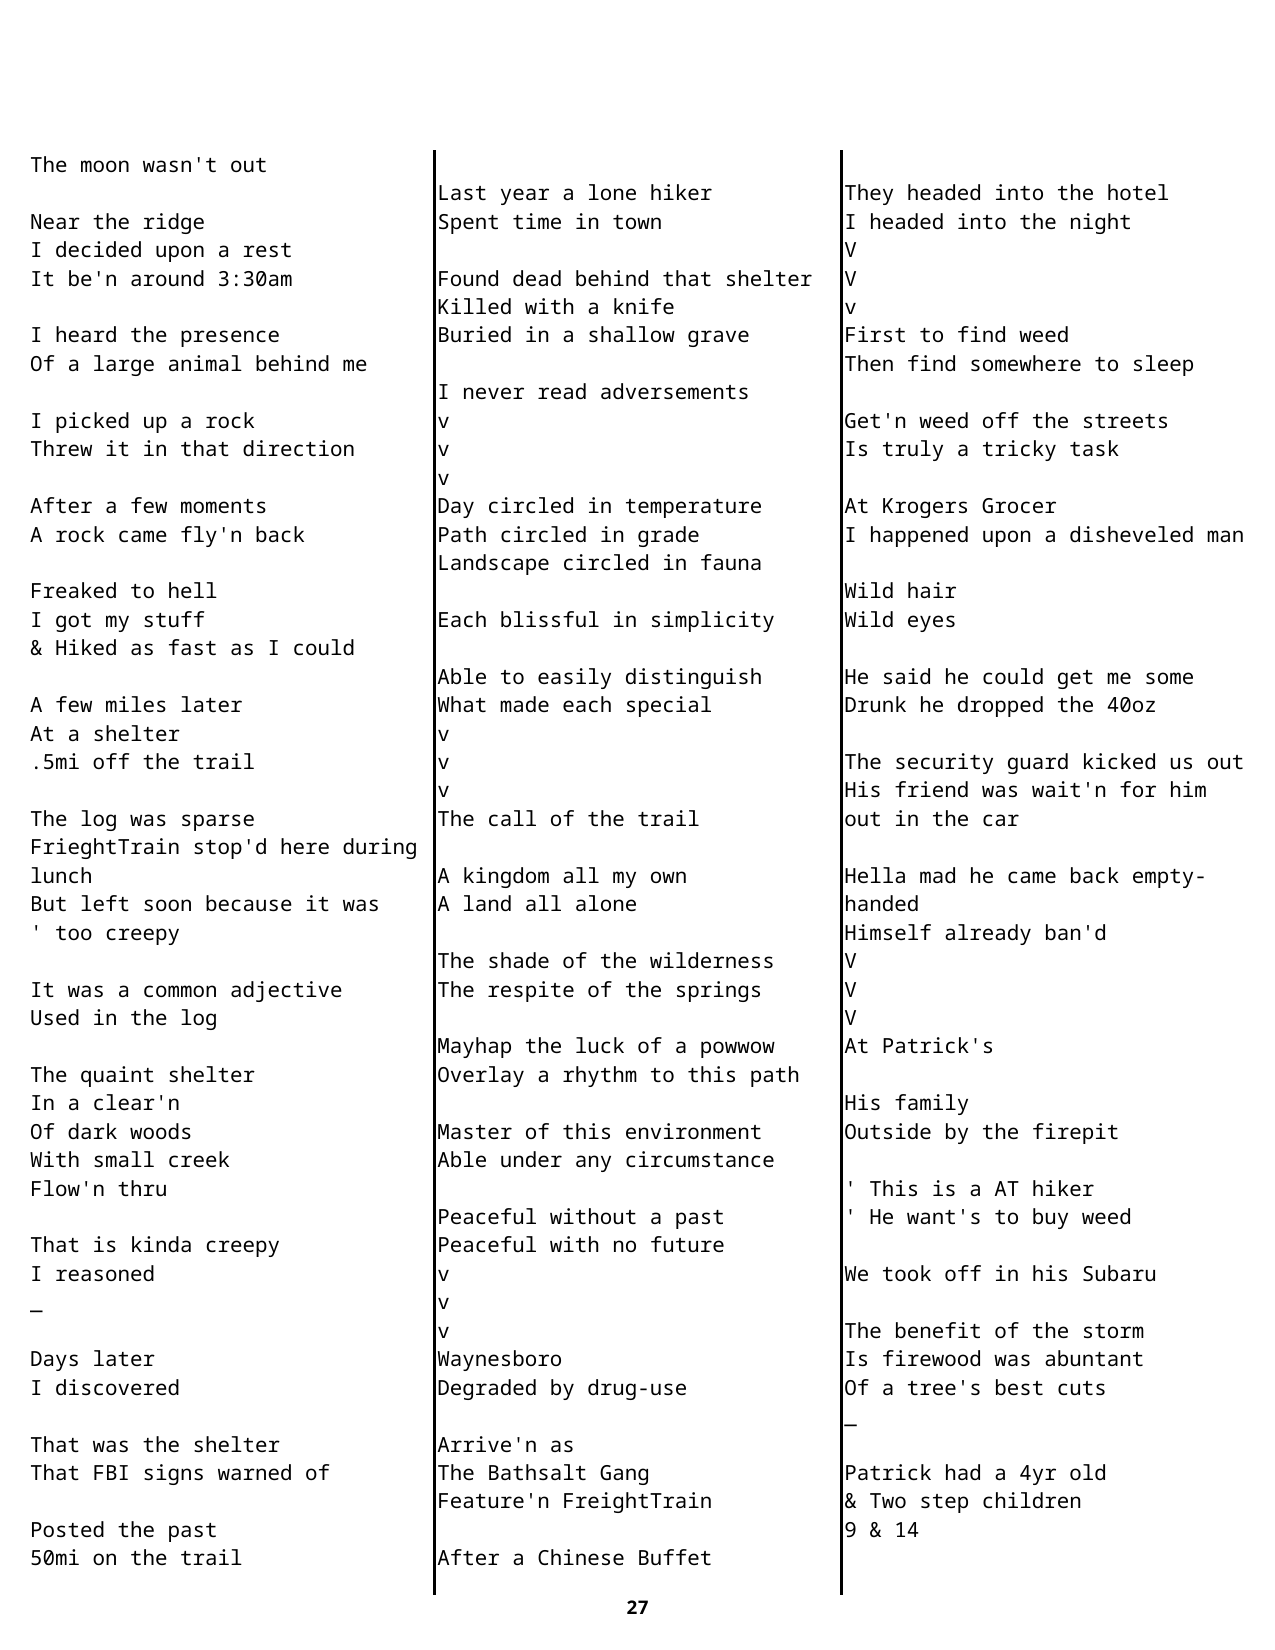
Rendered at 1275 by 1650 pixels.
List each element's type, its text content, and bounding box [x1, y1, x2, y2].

text The benefit of the storm [844, 1316, 1245, 1344]
text It be'n around 3:30am [30, 264, 431, 292]
text v [437, 406, 838, 434]
text V [844, 235, 1245, 264]
text Able under any circumstance [437, 1145, 838, 1174]
text The respite of the springs [437, 975, 838, 1003]
text _ [30, 1287, 431, 1316]
text Flow'n thru [30, 1174, 431, 1202]
text Wild eyes [844, 605, 1245, 633]
text We took off in his Subaru [844, 1259, 1245, 1287]
text Drunk he dropped the 40oz [844, 690, 1245, 719]
text V [844, 1003, 1245, 1032]
text I never read adversements [437, 377, 838, 406]
text Killed with a knife [437, 292, 838, 321]
text v [437, 434, 838, 463]
text First to find weed [844, 321, 1245, 349]
text Peaceful without a past [437, 1202, 838, 1231]
text Waynesboro [437, 1344, 838, 1373]
text _ [844, 1401, 1245, 1430]
text Of dark woods [30, 1117, 431, 1145]
text v [437, 719, 838, 747]
text At a shelter [30, 719, 431, 747]
text The quaint shelter [30, 1060, 431, 1088]
text His family [844, 1088, 1245, 1117]
text & Two step children [844, 1487, 1245, 1515]
text His friend was wait'n for him out in the car [844, 776, 1245, 832]
text v [437, 776, 838, 804]
text & Hiked as fast as I could [30, 633, 431, 662]
text V [844, 946, 1245, 975]
text Master of this environment [437, 1117, 838, 1145]
text V [844, 975, 1245, 1003]
text v [437, 1259, 838, 1287]
text I discovered [30, 1373, 431, 1401]
text I happened upon a disheveled man [844, 520, 1245, 548]
text A few miles later [30, 690, 431, 719]
text Outside by the firepit [844, 1117, 1245, 1145]
text Buried in a shallow grave [437, 321, 838, 349]
text Feature'n FreightTrain [437, 1487, 838, 1515]
text Of a tree's best cuts [844, 1373, 1245, 1401]
text Able to easily distinguish [437, 662, 838, 690]
text Days later [30, 1344, 431, 1373]
text The moon wasn't out [30, 150, 431, 178]
text I picked up a rock [30, 406, 431, 434]
text Is truly a tricky task [844, 434, 1245, 463]
text In a clear'n [30, 1088, 431, 1117]
text After a Chinese Buffet [437, 1543, 838, 1572]
text Peaceful with no future [437, 1231, 838, 1259]
text Get'n weed off the streets [844, 406, 1245, 434]
text The shade of the wilderness [437, 946, 838, 975]
text Of a large animal behind me [30, 349, 431, 377]
text Overlay a rhythm to this path [437, 1060, 838, 1088]
text Posted the past [30, 1515, 431, 1543]
text A kingdom all my own [437, 861, 838, 889]
text I heard the presence [30, 321, 431, 349]
text That is kinda creepy [30, 1231, 431, 1259]
text v [437, 747, 838, 776]
text Then find somewhere to sleep [844, 349, 1245, 377]
text Arrive'n as [437, 1430, 838, 1458]
text FrieghtTrain stop'd here during lunch [30, 832, 431, 889]
text With small creek [30, 1145, 431, 1174]
text Patrick had a 4yr old [844, 1458, 1245, 1487]
text Path circled in grade [437, 520, 838, 548]
text After a few moments [30, 491, 431, 520]
text Each blissful in simplicity [437, 605, 838, 633]
text They headed into the hotel [844, 178, 1245, 207]
text 50mi on the trail [30, 1543, 431, 1572]
text I reasoned [30, 1259, 431, 1287]
text Day circled in temperature [437, 491, 838, 520]
text The log was sparse [30, 804, 431, 832]
text It was a common adjective [30, 975, 431, 1003]
text v [437, 1316, 838, 1344]
text Hella mad he came back empty-handed [844, 861, 1245, 918]
text 9 & 14 [844, 1515, 1245, 1543]
text The call of the trail [437, 804, 838, 832]
text Near the ridge [30, 207, 431, 235]
text Wild hair [844, 577, 1245, 605]
text ' too creepy [30, 918, 431, 946]
text He said he could get me some [844, 662, 1245, 690]
text ' He want's to buy weed [844, 1202, 1245, 1231]
text At Krogers Grocer [844, 491, 1245, 520]
text That was the shelter [30, 1430, 431, 1458]
text Himself already ban'd [844, 918, 1245, 946]
text Used in the log [30, 1003, 431, 1032]
text ' This is a AT hiker [844, 1174, 1245, 1202]
text I decided upon a rest [30, 235, 431, 264]
text Landscape circled in fauna [437, 548, 838, 577]
text At Patrick's [844, 1032, 1245, 1060]
text v [437, 1287, 838, 1316]
text v [437, 463, 838, 491]
text But left soon because it was [30, 889, 431, 918]
text That FBI signs warned of [30, 1458, 431, 1487]
text Mayhap the luck of a powwow [437, 1032, 838, 1060]
text Spent time in town [437, 207, 838, 235]
text Is firewood was abuntant [844, 1344, 1245, 1373]
text .5mi off the trail [30, 747, 431, 776]
text Freaked to hell [30, 577, 431, 605]
text Threw it in that direction [30, 434, 431, 463]
text A rock came fly'n back [30, 520, 431, 548]
text I headed into the night [844, 207, 1245, 235]
text v [844, 292, 1245, 321]
text What made each special [437, 690, 838, 719]
text The Bathsalt Gang [437, 1458, 838, 1487]
text Last year a lone hiker [437, 178, 838, 207]
text Degraded by drug-use [437, 1373, 838, 1401]
text V [844, 264, 1245, 292]
text A land all alone [437, 889, 838, 918]
text I got my stuff [30, 605, 431, 633]
text Found dead behind that shelter [437, 264, 838, 292]
text The security guard kicked us out [844, 747, 1245, 776]
